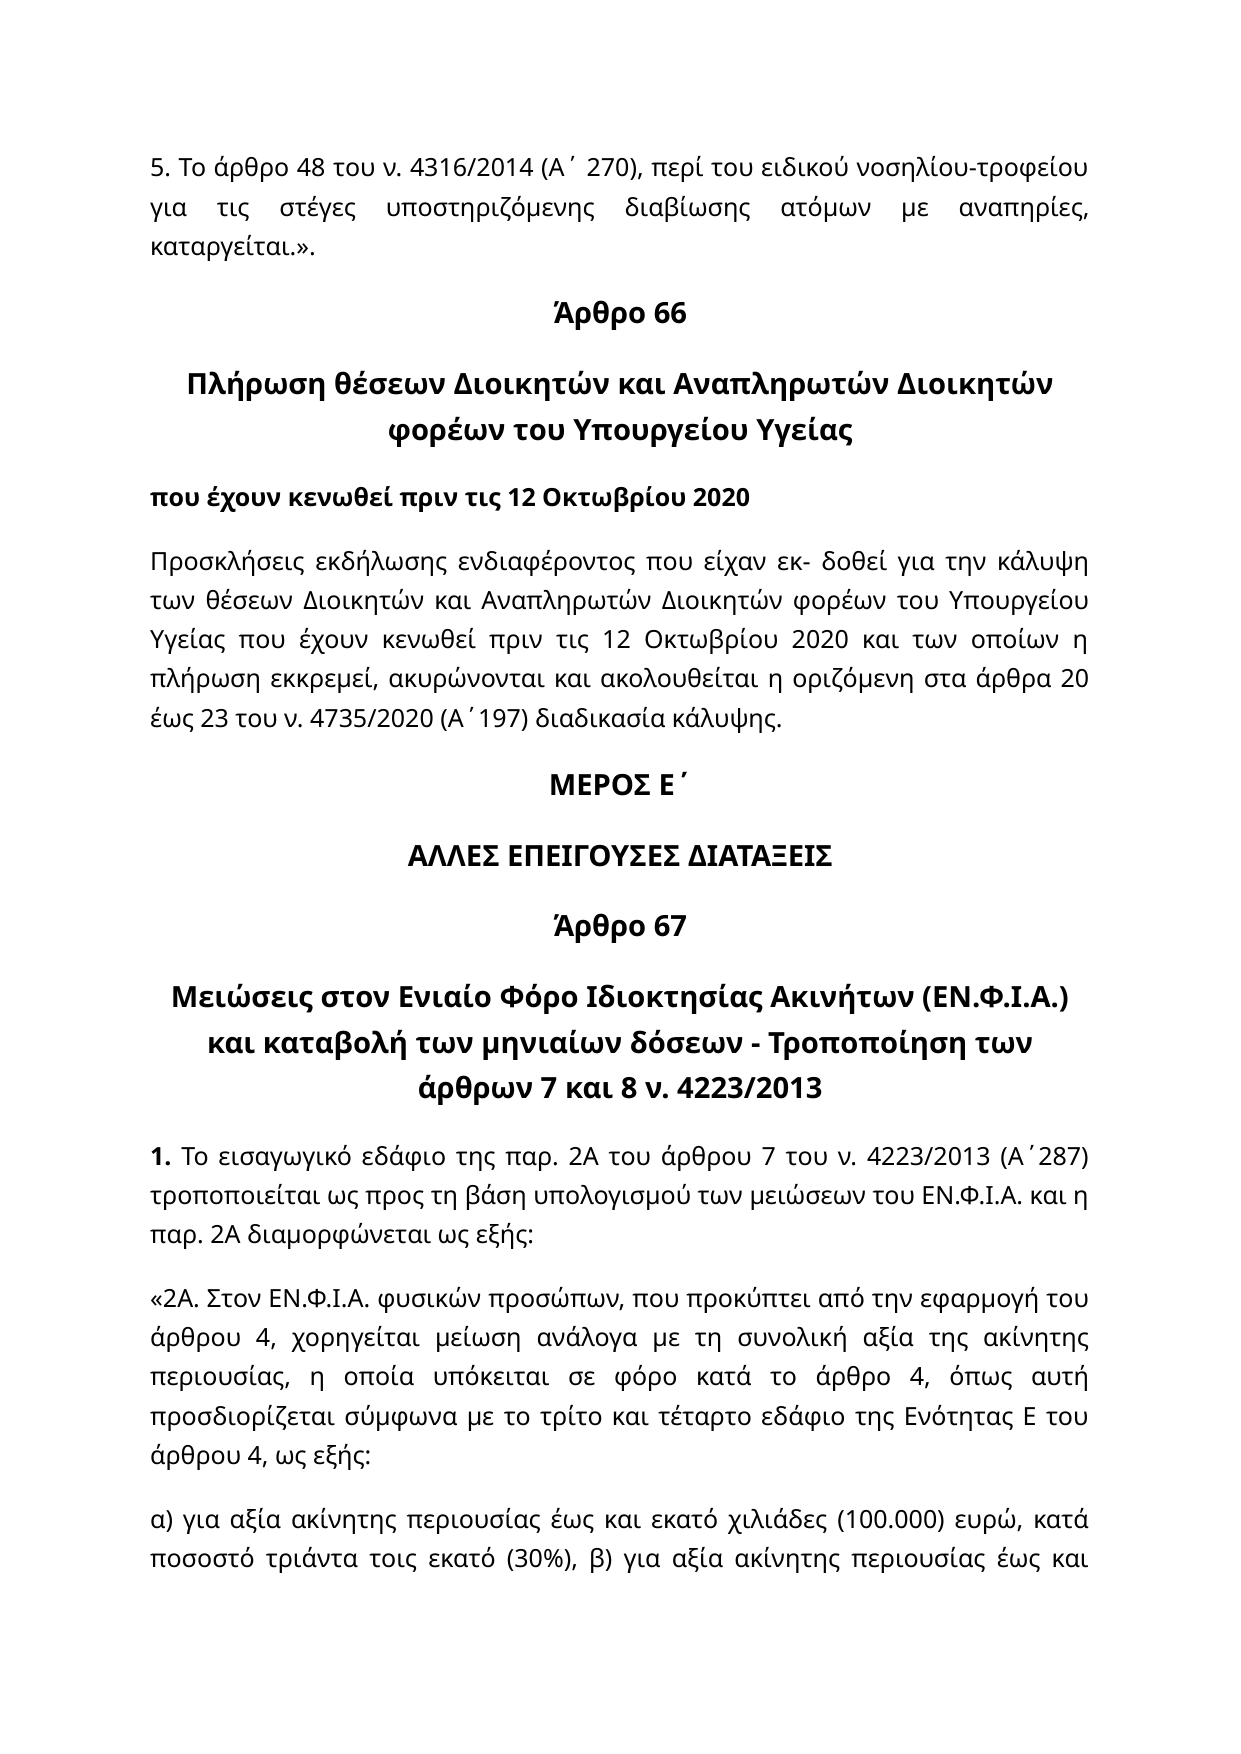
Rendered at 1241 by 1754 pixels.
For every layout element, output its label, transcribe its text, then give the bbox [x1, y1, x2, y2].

text Προσκλήσεις εκδήλωσης ενδιαφέροντος που είχαν εκ- δοθεί για την κάλυψη των θέσεων Διοικητών και Αναπληρωτών Διοικητών φορέων του Υπουργείου Υγείας που έχουν κενωθεί πριν τις 12 Οκτωβρίου 2020 και των οποίων η πλήρωση εκκρεμεί, ακυρώνονται και ακολουθείται η οριζόμενη στα άρθρα 20 έως 23 του ν. 4735/2020 (Α΄197) διαδικασία κάλυψης. [150, 543, 1090, 734]
text που έχουν κενωθεί πριν τις 12 Οκτωβρίου 2020 [150, 479, 1090, 513]
subtitle Πλήρωση θέσεων Διοικητών και Αναπληρωτών Διοικητών φορέων του Υπουργείου Υγείας [150, 363, 1090, 448]
text 1. Το εισαγωγικό εδάφιο της παρ. 2Α του άρθρου 7 του ν. 4223/2013 (Α΄287) τροποποιείται ως προς τη βάση υπολογισμού των μειώσεων του ΕΝ.Φ.Ι.Α. και η παρ. 2Α διαμορφώνεται ως εξής: [150, 1138, 1090, 1251]
subtitle Μειώσεις στον Ενιαίο Φόρο Ιδιοκτησίας Ακινήτων (ΕΝ.Φ.Ι.Α.) και καταβολή των μηνιαίων δόσεων - Τροποποίηση των άρθρων 7 και 8 ν. 4223/2013 [150, 976, 1090, 1107]
subtitle ΜΕΡΟΣ Ε΄ [150, 764, 1090, 804]
text «2Α. Στον ΕΝ.Φ.Ι.Α. φυσικών προσώπων, που προκύπτει από την εφαρμογή του άρθρου 4, χορηγείται μείωση ανάλογα με τη συνολική αξία της ακίνητης περιουσίας, η οποία υπόκειται σε φόρο κατά το άρθρο 4, όπως αυτή προσδιορίζεται σύμφωνα με το τρίτο και τέταρτο εδάφιο της Ενότητας Ε του άρθρου 4, ως εξής: [150, 1281, 1090, 1471]
subtitle ΑΛΛΕΣ ΕΠΕΙΓΟΥΣΕΣ ΔΙΑΤΑΞΕΙΣ [150, 835, 1090, 875]
subtitle Άρθρο 67 [150, 906, 1090, 945]
text 5. Το άρθρο 48 του ν. 4316/2014 (A΄ 270), περί του ειδικού νοσηλίου-τροφείου για τις στέγες υποστηριζόμενης διαβίωσης ατόμων με αναπηρίες, καταργείται.». [150, 150, 1090, 262]
text α) για αξία ακίνητης περιουσίας έως και εκατό χιλιάδες (100.000) ευρώ, κατά ποσοστό τριάντα τοις εκατό (30%), β) για αξία ακίνητης περιουσίας έως και [150, 1501, 1090, 1575]
subtitle Άρθρο 66 [150, 292, 1090, 332]
